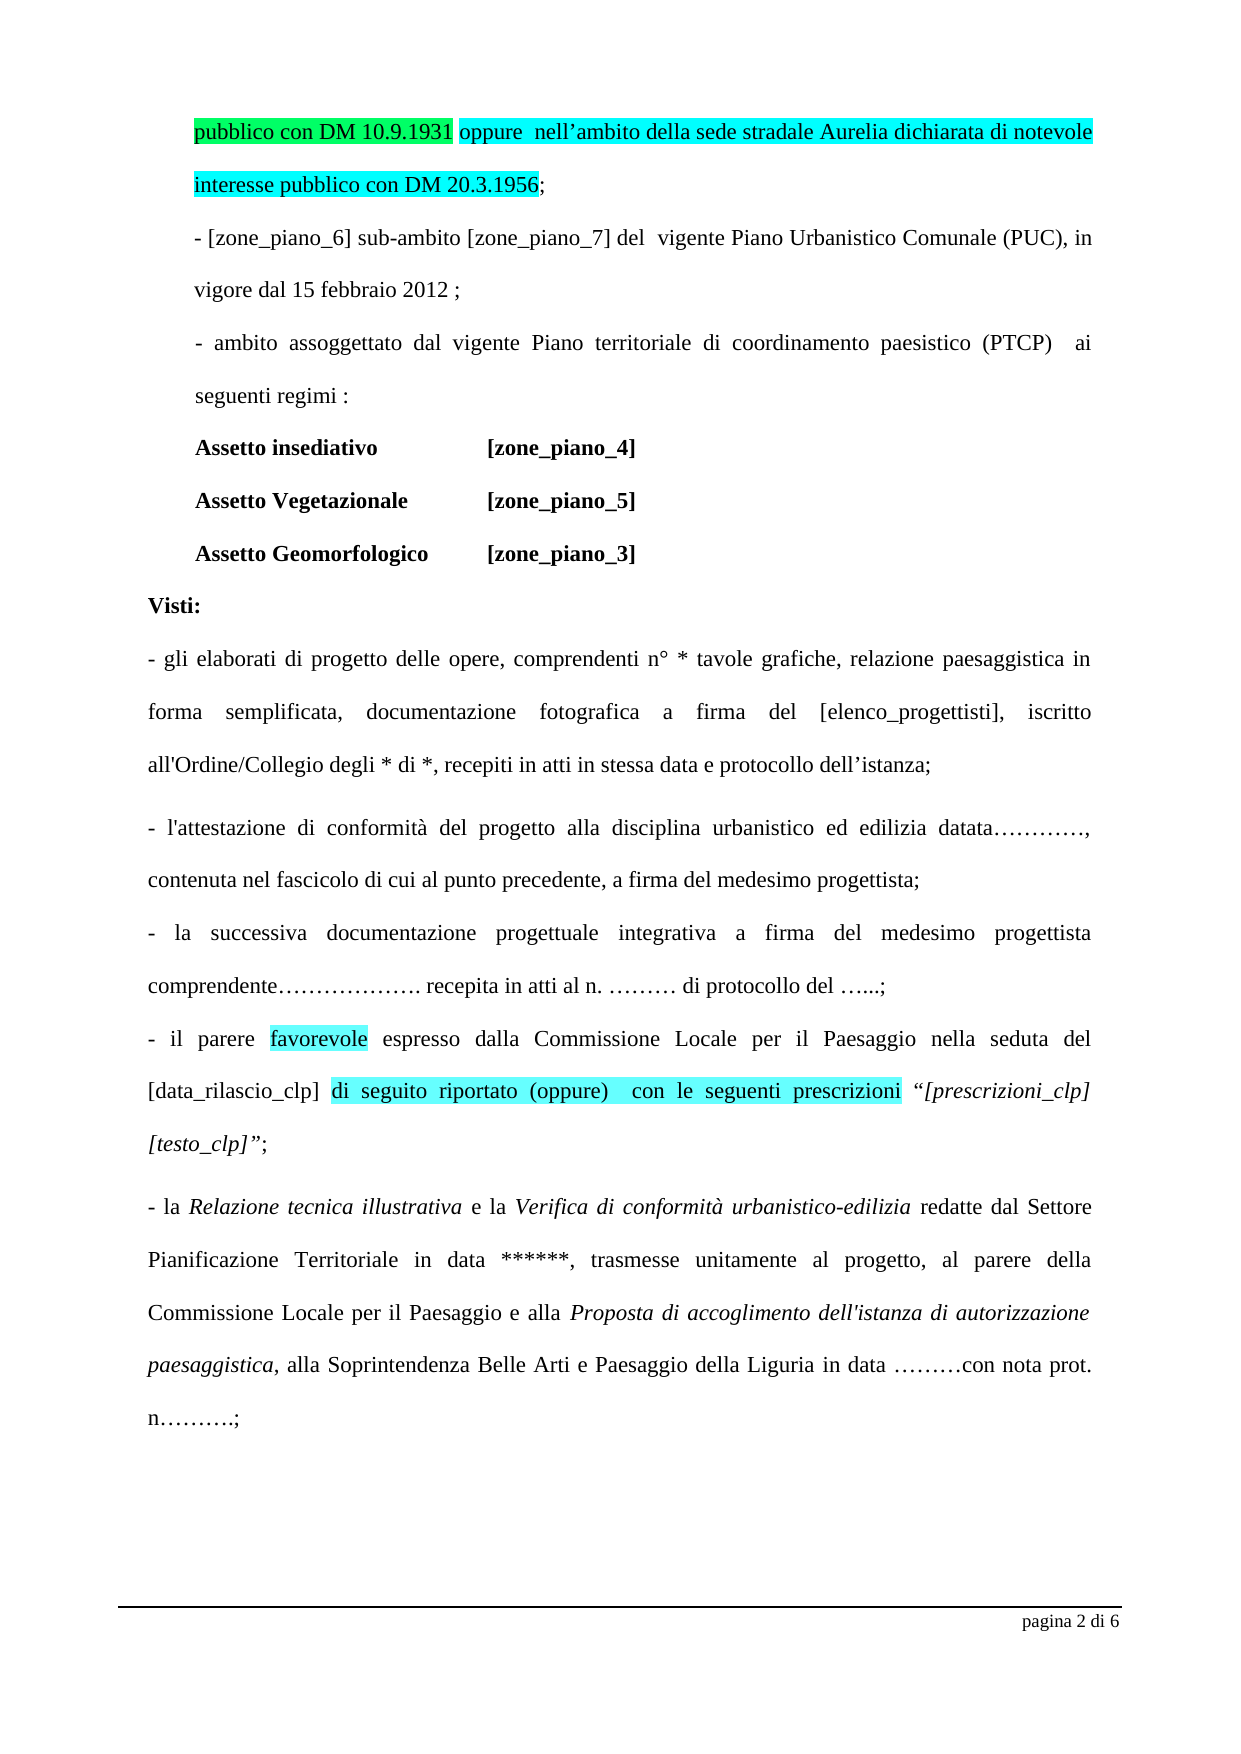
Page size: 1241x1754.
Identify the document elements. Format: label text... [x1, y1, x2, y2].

text - [zone_piano_6] sub-ambito [zone_piano_7] del vigente Piano Urbanistico Comunale (PUC), in vigore dal 15 febbraio 2012 ; [194, 223, 1093, 303]
text Assetto Vegetazionale [zone_piano_5] [195, 487, 1093, 513]
text - l'attestazione di conformità del progetto alla disciplina urbanistico ed edilizia datata…………, contenuta nel fascicolo di cui al punto precedente, a firma del medesimo progettista; [148, 814, 1092, 893]
text Visti: [148, 592, 1093, 619]
text Assetto insediativo [zone_piano_4] [195, 434, 1093, 461]
text - gli elaborati di progetto delle opere, comprendenti n° * tavole grafiche, relazione paesaggistica in forma semplificata, documentazione fotografica a firma del [elenco_progettisti], iscritto all'Ordine/Collegio degli * di *, recepiti in atti in stessa data e protocollo dell’istanza; [148, 645, 1093, 777]
list - il parere favorevole espresso dalla Commissione Locale per il Paesaggio nella seduta del [data_rilascio_clp] di seguito riportato (oppure) con le seguenti prescrizioni “[prescrizioni_clp][testo_clp]”; [148, 1024, 1093, 1156]
list - la successiva documentazione progettuale integrativa a firma del medesimo progettista comprendente………………. recepita in atti al n. ……… di protocollo del …...; [148, 919, 1093, 998]
text pubblico con DM 10.9.1931 oppure nell’ambito della sede stradale Aurelia dichiarata di notevole interesse pubblico con DM 20.3.1956; [194, 118, 1093, 197]
text - ambito assoggettato dal vigente Piano territoriale di coordinamento paesistico (PTCP) ai seguenti regimi : [195, 329, 1093, 408]
list - la Relazione tecnica illustrativa e la Verifica di conformità urbanistico-edilizia redatte dal Settore Pianificazione Territoriale in data ******, trasmesse unitamente al progetto, al parere della Commissione Locale per il Paesaggio e alla Proposta di accoglimento dell'istanza di autorizzazione paesaggistica, alla Soprintendenza Belle Arti e Paesaggio della Liguria in data ………con nota prot. n……….; [148, 1193, 1092, 1430]
text Assetto Geomorfologico [zone_piano_3] [195, 540, 1093, 566]
